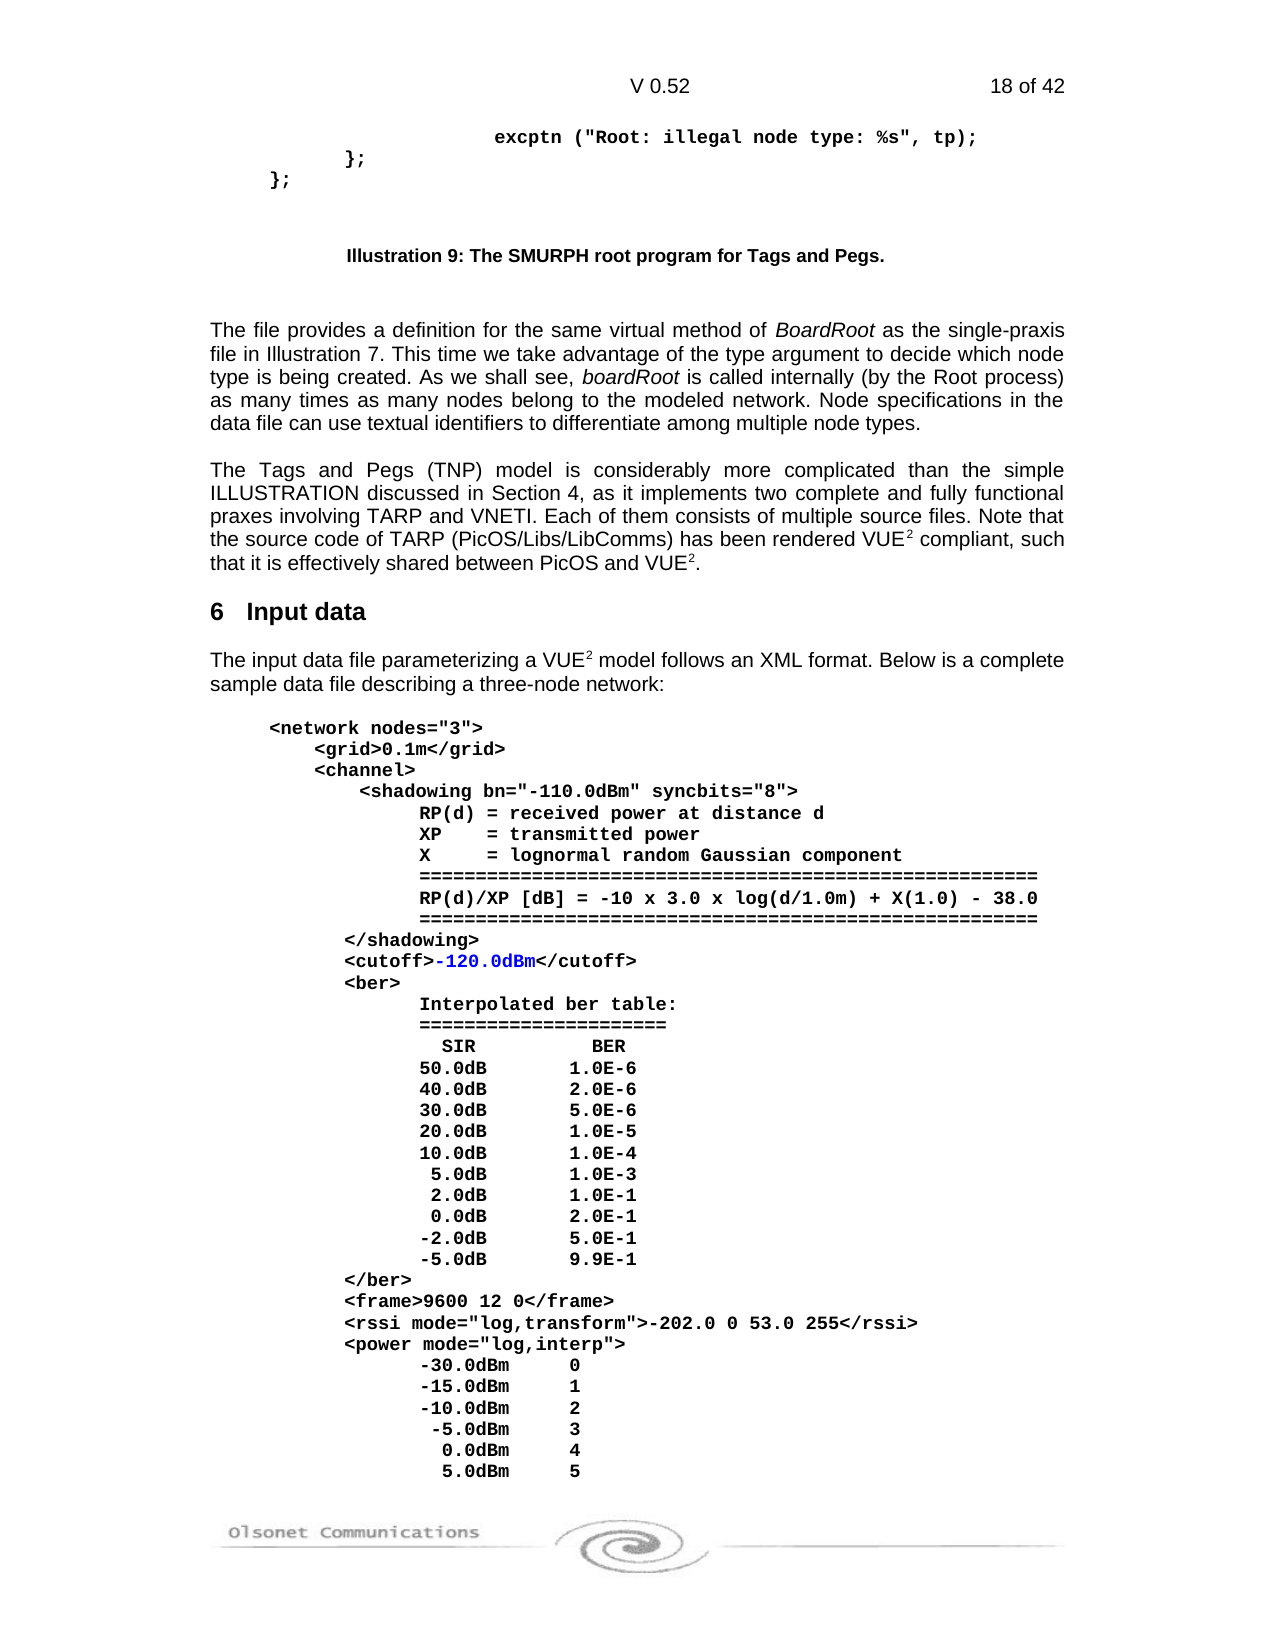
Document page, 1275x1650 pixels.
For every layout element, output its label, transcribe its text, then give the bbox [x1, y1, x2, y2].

text -15.0dBm 1 [269, 1377, 1065, 1398]
text <frame>9600 12 0</frame> [269, 1292, 1065, 1313]
text <channel> [269, 761, 1065, 782]
text 0.0dBm 4 [269, 1441, 1065, 1462]
text ======================================================= [269, 867, 1065, 888]
text 5.0dBm 5 [269, 1462, 1065, 1483]
text <grid>0.1m</grid> [269, 740, 1065, 761]
text <rssi mode="log,transform">-202.0 0 53.0 255</rssi> [269, 1313, 1065, 1335]
text The Tags and Pegs (TNP) model is considerably more complicated than the simple ILLUSTRATION discussed in Section 4, as it implements two complete and fully functional praxes involving TARP and VNETI. Each of them consists of multiple source files. Note that the source code of TARP (PicOS/Libs/LibComms) has been rendered VUE2 compliant, such that it is effectively shared between PicOS and VUE2. [210, 458, 1065, 574]
text RP(d) = received power at distance d [269, 803, 1065, 825]
text </shadowing> [269, 931, 1065, 952]
text 0.0dB 2.0E-1 [269, 1207, 1065, 1228]
text XP = transmitted power [269, 825, 1065, 846]
text RP(d)/XP [dB] = -10 x 3.0 x log(d/1.0m) + X(1.0) - 38.0 [269, 888, 1065, 910]
text Interpolated ber table: [269, 995, 1065, 1016]
text <ber> [269, 973, 1065, 995]
text ====================== [269, 1016, 1065, 1037]
text }; [269, 170, 1065, 191]
text 20.0dB 1.0E-5 [269, 1122, 1065, 1143]
text 40.0dB 2.0E-6 [269, 1080, 1065, 1101]
text -5.0dB 9.9E-1 [269, 1250, 1065, 1271]
text ======================================================= [269, 910, 1065, 931]
picture [210, 1504, 1065, 1596]
text 30.0dB 5.0E-6 [269, 1101, 1065, 1122]
text </ber> [269, 1271, 1065, 1292]
text <network nodes="3"> [269, 718, 1065, 740]
text -2.0dB 5.0E-1 [269, 1228, 1065, 1250]
text 5.0dB 1.0E-3 [269, 1165, 1065, 1186]
text -5.0dBm 3 [269, 1420, 1065, 1441]
text SIR BER [269, 1037, 1065, 1058]
text The input data file parameterizing a VUE2 model follows an XML format. Below is a complete sample data file describing a three-node network: [210, 649, 1065, 695]
text <cutoff>-120.0dBm</cutoff> [269, 952, 1065, 973]
text }; [269, 149, 1065, 170]
text 50.0dB 1.0E-6 [269, 1058, 1065, 1080]
text <power mode="log,interp"> [269, 1335, 1065, 1356]
text excptn ("Root: illegal node type: %s", tp); [269, 128, 1065, 149]
text 2.0dB 1.0E-1 [269, 1186, 1065, 1207]
text The file provides a definition for the same virtual method of BoardRoot as the single-praxis file in Illustration 7. This time we take advantage of the type argument to decide which node type is being created. As we shall see, boardRoot is called internally (by the Root process) as many times as many nodes belong to the modeled network. Node specifications in the data file can use textual identifiers to differentiate among multiple node types. [210, 319, 1065, 435]
text X = lognormal random Gaussian component [269, 846, 1065, 867]
text -10.0dBm 2 [269, 1398, 1065, 1420]
text Illustration 9: The SMURPH root program for Tags and Pegs. [346, 246, 939, 267]
text 10.0dB 1.0E-4 [269, 1143, 1065, 1165]
text <shadowing bn="-110.0dBm" syncbits="8"> [269, 782, 1065, 803]
text -30.0dBm 0 [269, 1356, 1065, 1377]
subtitle Input data [210, 598, 1065, 626]
